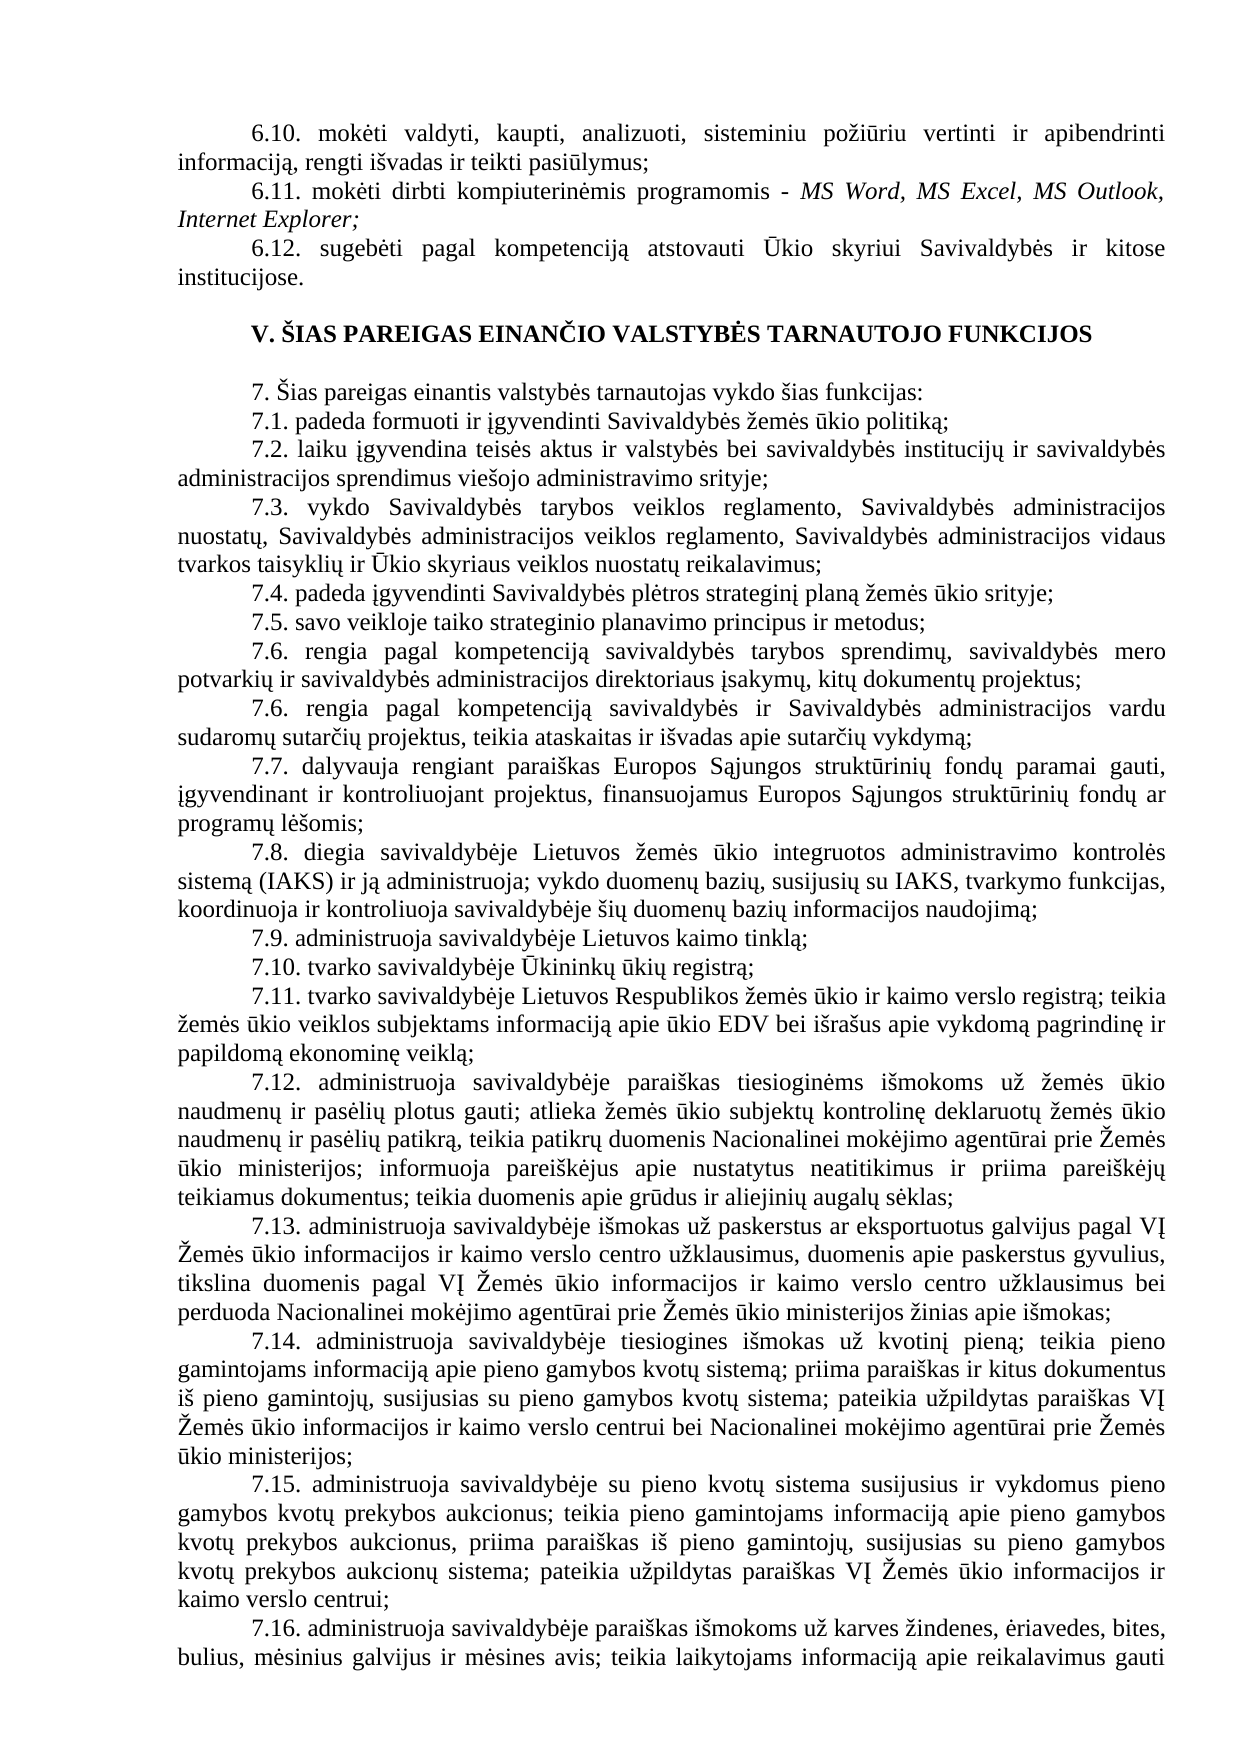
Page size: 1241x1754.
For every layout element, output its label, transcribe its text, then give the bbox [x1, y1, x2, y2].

text 7.15. administruoja savivaldybėje su pieno kvotų sistema susijusius ir vykdomus pieno gamybos kvotų prekybos aukcionus; teikia pieno gamintojams informaciją apie pieno gamybos kvotų prekybos aukcionus, priima paraiškas iš pieno gamintojų, susijusias su pieno gamybos kvotų prekybos aukcionų sistema; pateikia užpildytas paraiškas VĮ Žemės ūkio informacijos ir kaimo verslo centrui; [177, 1469, 1167, 1613]
text 7.2. laiku įgyvendina teisės aktus ir valstybės bei savivaldybės institucijų ir savivaldybės administracijos sprendimus viešojo administravimo srityje; [177, 434, 1167, 492]
text 6.12. sugebėti pagal kompetenciją atstovauti Ūkio skyriui Savivaldybės ir kitose institucijose. [177, 233, 1167, 291]
text 7.16. administruoja savivaldybėje paraiškas išmokoms už karves žindenes, ėriavedes, bites, bulius, mėsinius galvijus ir mėsines avis; teikia laikytojams informaciją apie reikalavimus gauti [177, 1613, 1167, 1671]
text 7.3. vykdo Savivaldybės tarybos veiklos reglamento, Savivaldybės administracijos nuostatų, Savivaldybės administracijos veiklos reglamento, Savivaldybės administracijos vidaus tvarkos taisyklių ir Ūkio skyriaus veiklos nuostatų reikalavimus; [177, 492, 1167, 578]
text 7.12. administruoja savivaldybėje paraiškas tiesioginėms išmokoms už žemės ūkio naudmenų ir pasėlių plotus gauti; atlieka žemės ūkio subjektų kontrolinę deklaruotų žemės ūkio naudmenų ir pasėlių patikrą, teikia patikrų duomenis Nacionalinei mokėjimo agentūrai prie Žemės ūkio ministerijos; informuoja pareiškėjus apie nustatytus neatitikimus ir priima pareiškėjų teikiamus dokumentus; teikia duomenis apie grūdus ir aliejinių augalų sėklas; [177, 1067, 1167, 1211]
text 7.8. diegia savivaldybėje Lietuvos žemės ūkio integruotos administravimo kontrolės sistemą (IAKS) ir ją administruoja; vykdo duomenų bazių, susijusių su IAKS, tvarkymo funkcijas, koordinuoja ir kontroliuoja savivaldybėje šių duomenų bazių informacijos naudojimą; [177, 837, 1167, 923]
text 7.14. administruoja savivaldybėje tiesiogines išmokas už kvotinį pieną; teikia pieno gamintojams informaciją apie pieno gamybos kvotų sistemą; priima paraiškas ir kitus dokumentus iš pieno gamintojų, susijusias su pieno gamybos kvotų sistema; pateikia užpildytas paraiškas VĮ Žemės ūkio informacijos ir kaimo verslo centrui bei Nacionalinei mokėjimo agentūrai prie Žemės ūkio ministerijos; [177, 1326, 1167, 1469]
text V. ŠIAS PAREIGAS EINANČIO VALSTYBĖS TARNAUTOJO FUNKCIJOS [177, 319, 1167, 348]
text 6.11. mokėti dirbti kompiuterinėmis programomis - MS Word, MS Excel, MS Outlook, Internet Explorer; [177, 176, 1167, 233]
text 7. Šias pareigas einantis valstybės tarnautojas vykdo šias funkcijas: [177, 377, 1167, 406]
text 7.11. tvarko savivaldybėje Lietuvos Respublikos žemės ūkio ir kaimo verslo registrą; teikia žemės ūkio veiklos subjektams informaciją apie ūkio EDV bei išrašus apie vykdomą pagrindinę ir papildomą ekonominę veiklą; [177, 981, 1167, 1067]
text 7.10. tvarko savivaldybėje Ūkininkų ūkių registrą; [177, 952, 1167, 981]
text 7.1. padeda formuoti ir įgyvendinti Savivaldybės žemės ūkio politiką; [177, 406, 1167, 434]
text 6.10. mokėti valdyti, kaupti, analizuoti, sisteminiu požiūriu vertinti ir apibendrinti informaciją, rengti išvadas ir teikti pasiūlymus; [177, 118, 1167, 176]
text 7.5. savo veikloje taiko strateginio planavimo principus ir metodus; [177, 607, 1167, 636]
text 7.6. rengia pagal kompetenciją savivaldybės ir Savivaldybės administracijos vardu sudaromų sutarčių projektus, teikia ataskaitas ir išvadas apie sutarčių vykdymą; [177, 693, 1167, 751]
text 7.4. padeda įgyvendinti Savivaldybės plėtros strateginį planą žemės ūkio srityje; [177, 578, 1167, 607]
text 7.13. administruoja savivaldybėje išmokas už paskerstus ar eksportuotus galvijus pagal VĮ Žemės ūkio informacijos ir kaimo verslo centro užklausimus, duomenis apie paskerstus gyvulius, tikslina duomenis pagal VĮ Žemės ūkio informacijos ir kaimo verslo centro užklausimus bei perduoda Nacionalinei mokėjimo agentūrai prie Žemės ūkio ministerijos žinias apie išmokas; [177, 1211, 1167, 1326]
text 7.9. administruoja savivaldybėje Lietuvos kaimo tinklą; [177, 923, 1167, 952]
text 7.7. dalyvauja rengiant paraiškas Europos Sąjungos struktūrinių fondų paramai gauti, įgyvendinant ir kontroliuojant projektus, finansuojamus Europos Sąjungos struktūrinių fondų ar programų lėšomis; [177, 751, 1167, 837]
text 7.6. rengia pagal kompetenciją savivaldybės tarybos sprendimų, savivaldybės mero potvarkių ir savivaldybės administracijos direktoriaus įsakymų, kitų dokumentų projektus; [177, 636, 1167, 693]
